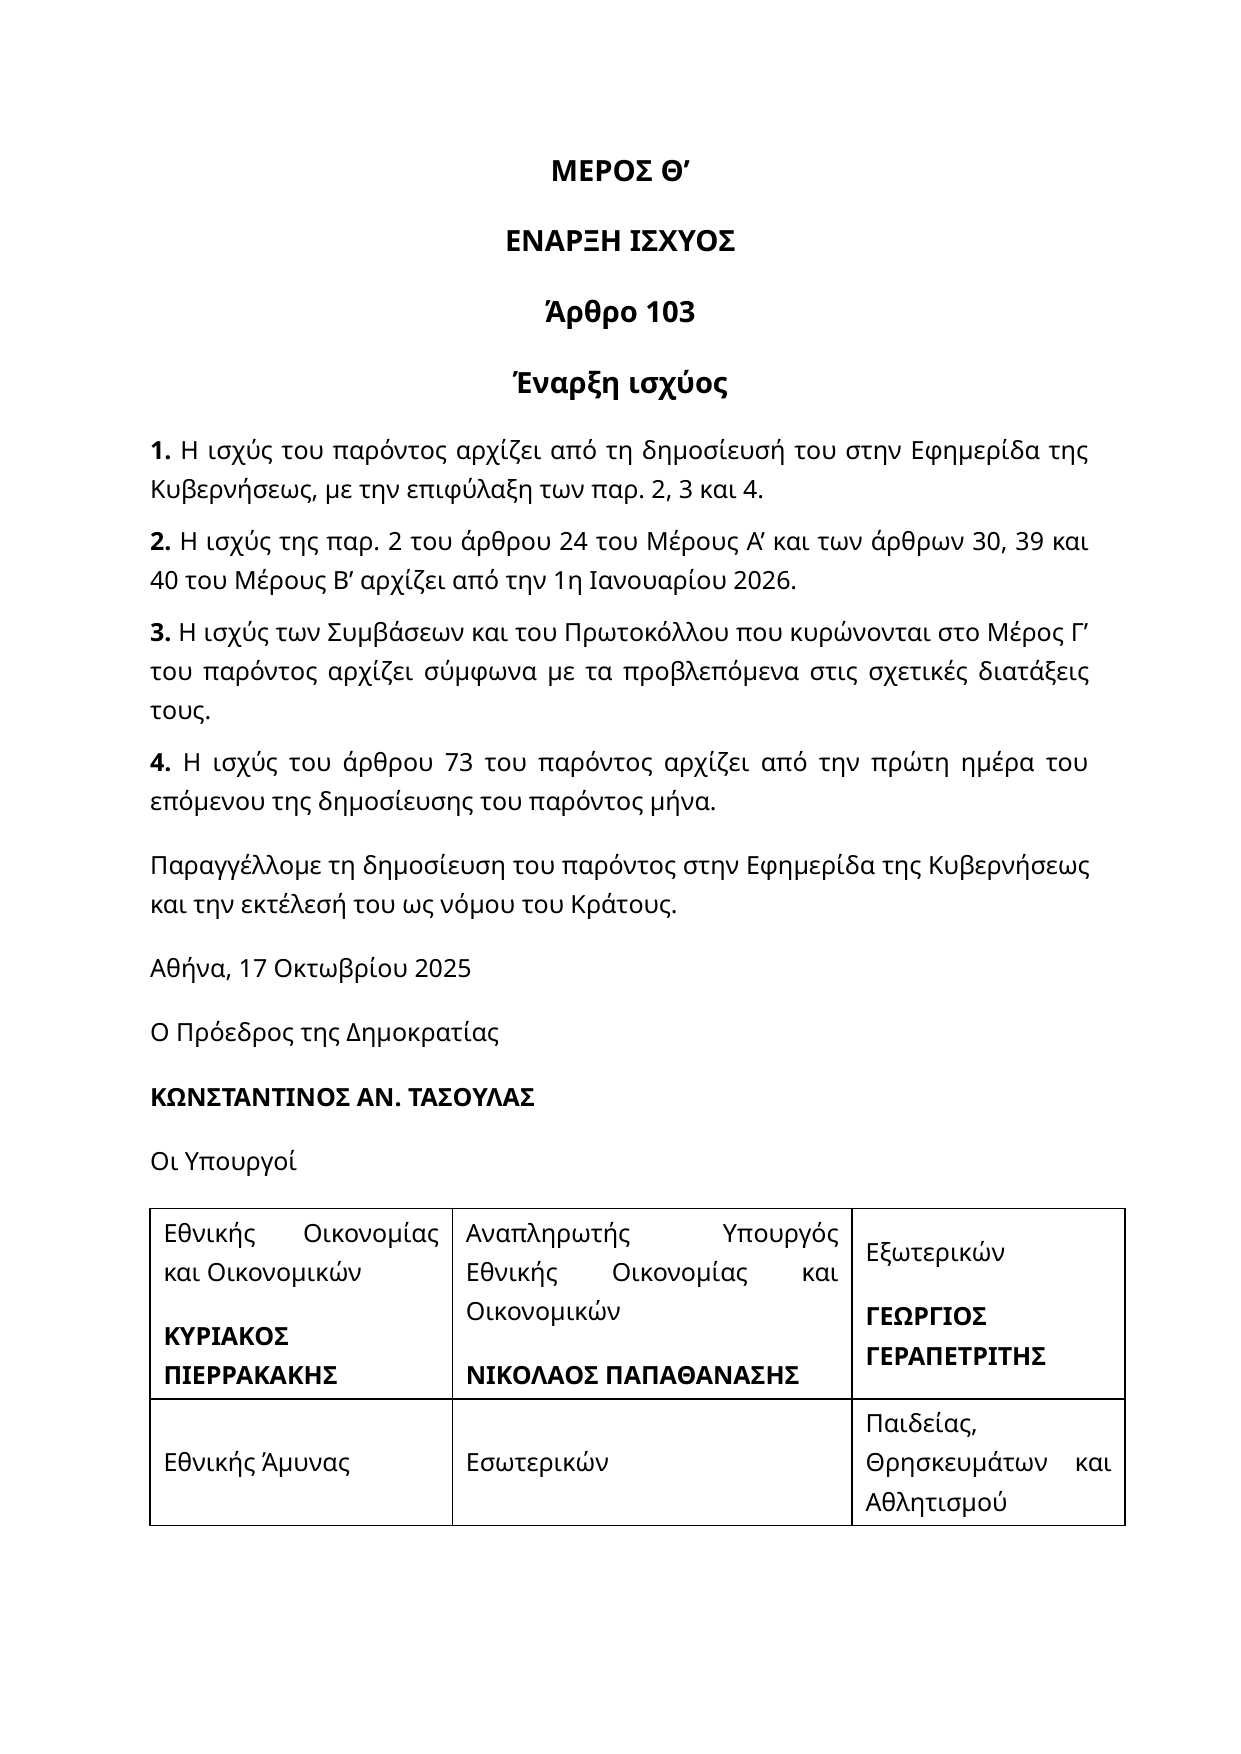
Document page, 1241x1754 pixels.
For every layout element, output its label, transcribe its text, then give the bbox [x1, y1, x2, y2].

subtitle ΕΝΑΡΞΗ ΙΣΧΥΟΣ [150, 221, 1090, 260]
table_cell Παιδείας, Θρησκευμάτων και Αθλητισμού [853, 1400, 1124, 1524]
text Οι Υπουργοί [150, 1143, 1090, 1177]
table_cell Εθνικής Άμυνας [151, 1400, 452, 1524]
text ΚΩΝΣΤΑΝΤΙΝΟΣ ΑΝ. ΤΑΣΟΥΛΑΣ [150, 1079, 1090, 1113]
text 1. Η ισχύς του παρόντος αρχίζει από τη δημοσίευσή του στην Εφημερίδα της Κυβερνήσεως, με την επιφύλαξη των παρ. 2, 3 και 4. [150, 432, 1090, 506]
subtitle Άρθρο 103 [150, 291, 1090, 331]
text Παραγγέλλομε τη δημοσίευση του παρόντος στην Εφημερίδα της Κυβερνήσεως και την εκτέλεσή του ως νόμου του Κράτους. [150, 847, 1090, 921]
table_cell Εσωτερικών [453, 1400, 851, 1524]
subtitle Έναρξη ισχύος [150, 362, 1090, 402]
text Αθήνα, 17 Οκτωβρίου 2025 [150, 951, 1090, 985]
table_header Αναπληρωτής Υπουργός Εθνικής Οικονομίας και Οικονομικών ΝΙΚΟΛΑΟΣ ΠΑΠΑΘΑΝΑΣΗΣ [453, 1209, 851, 1398]
text Ο Πρόεδρος της Δημοκρατίας [150, 1015, 1090, 1049]
text 2. Η ισχύς της παρ. 2 του άρθρου 24 του Μέρους Α’ και των άρθρων 30, 39 και 40 του Μέρους Β’ αρχίζει από την 1η Ιανουαρίου 2026. [150, 523, 1090, 597]
table_header Εξωτερικών ΓΕΩΡΓΙΟΣ ΓΕΡΑΠΕΤΡΙΤΗΣ [853, 1209, 1124, 1398]
text 4. Η ισχύς του άρθρου 73 του παρόντος αρχίζει από την πρώτη ημέρα του επόμενου της δημοσίευσης του παρόντος μήνα. [150, 744, 1090, 817]
table_header Εθνικής Οικονομίας και Οικονομικών ΚΥΡΙΑΚΟΣ ΠΙΕΡΡΑΚΑΚΗΣ [151, 1209, 452, 1398]
subtitle ΜΕΡΟΣ Θ’ [150, 150, 1090, 190]
text 3. Η ισχύς των Συμβάσεων και του Πρωτοκόλλου που κυρώνονται στο Μέρος Γ’ του παρόντος αρχίζει σύμφωνα με τα προβλεπόμενα στις σχετικές διατάξεις τους. [150, 614, 1090, 727]
